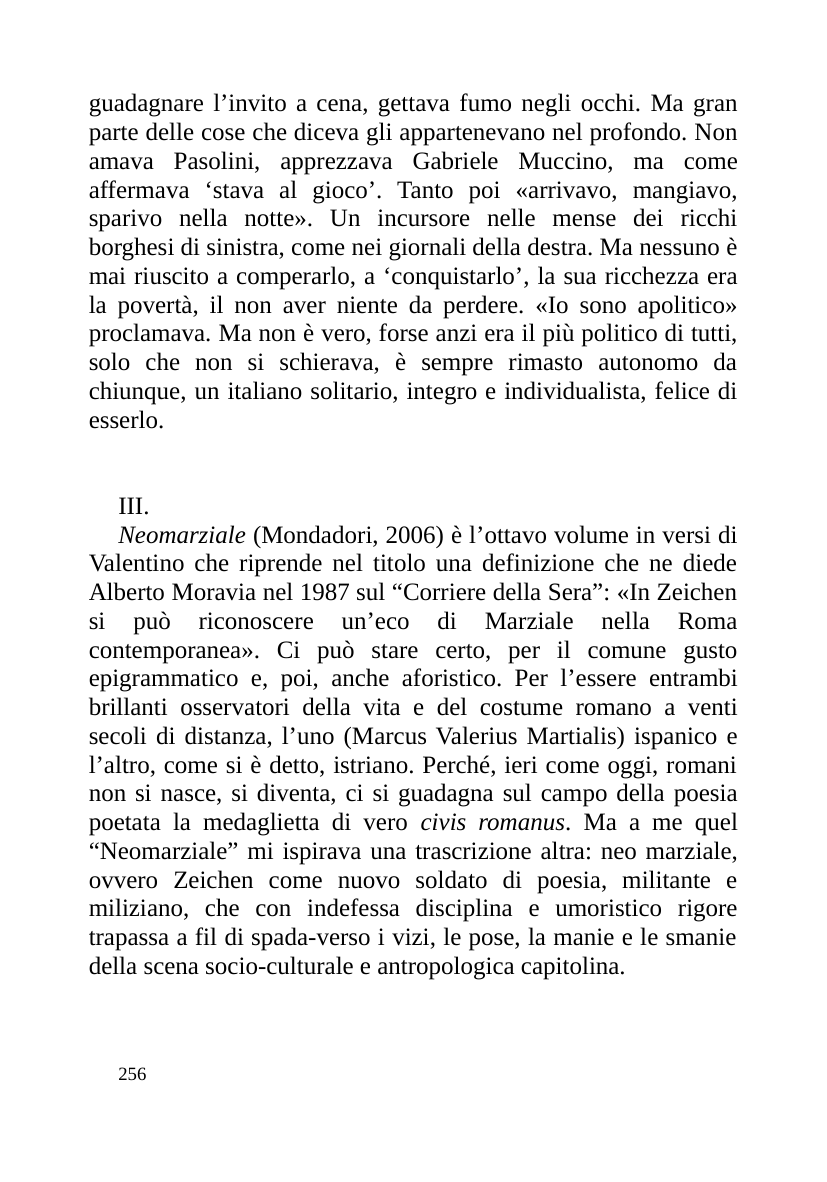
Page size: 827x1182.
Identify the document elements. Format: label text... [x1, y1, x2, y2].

text III. [88, 491, 738, 520]
text Neomarziale (Mondadori, 2006) è l’ottavo volume in versi di Valentino che riprende nel titolo una definizione che ne diede Alberto Moravia nel 1987 sul “Corriere della Sera”: «In Zeichen si può riconoscere un’eco di Marziale nella Roma contemporanea». Ci può stare certo, per il comune gusto epigrammatico e, poi, anche aforistico. Per l’essere entrambi brillanti osservatori della vita e del costume romano a venti secoli di distanza, l’uno (Marcus Valerius Martialis) ispanico e l’altro, come si è detto, istriano. Perché, ieri come oggi, romani non si nasce, si diventa, ci si guadagna sul campo della poesia poetata la medaglietta di vero civis romanus. Ma a me quel “Neomarziale” mi ispirava una trascrizione altra: neo marziale, ovvero Zeichen come nuovo soldato di poesia, militante e miliziano, che con indefessa disciplina e umoristico rigore trapassa a fil di spada-verso i vizi, le pose, la manie e le smanie della scena socio-culturale e antropologica capitolina. [88, 520, 738, 980]
text guadagnare l’invito a cena, gettava fumo negli occhi. Ma gran parte delle cose che diceva gli appartenevano nel profondo. Non amava Pasolini, apprezzava Gabriele Muccino, ma come affermava ‘stava al gioco’. Tanto poi «arrivavo, mangiavo, sparivo nella notte». Un incursore nelle mense dei ricchi borghesi di sinistra, come nei giornali della destra. Ma nessuno è mai riuscito a comperarlo, a ‘conquistarlo’, la sua ricchezza era la povertà, il non aver niente da perdere. «Io sono apolitico» proclamava. Ma non è vero, forse anzi era il più politico di tutti, solo che non si schierava, è sempre rimasto autonomo da chiunque, un italiano solitario, integro e individualista, felice di esserlo. [88, 88, 738, 433]
